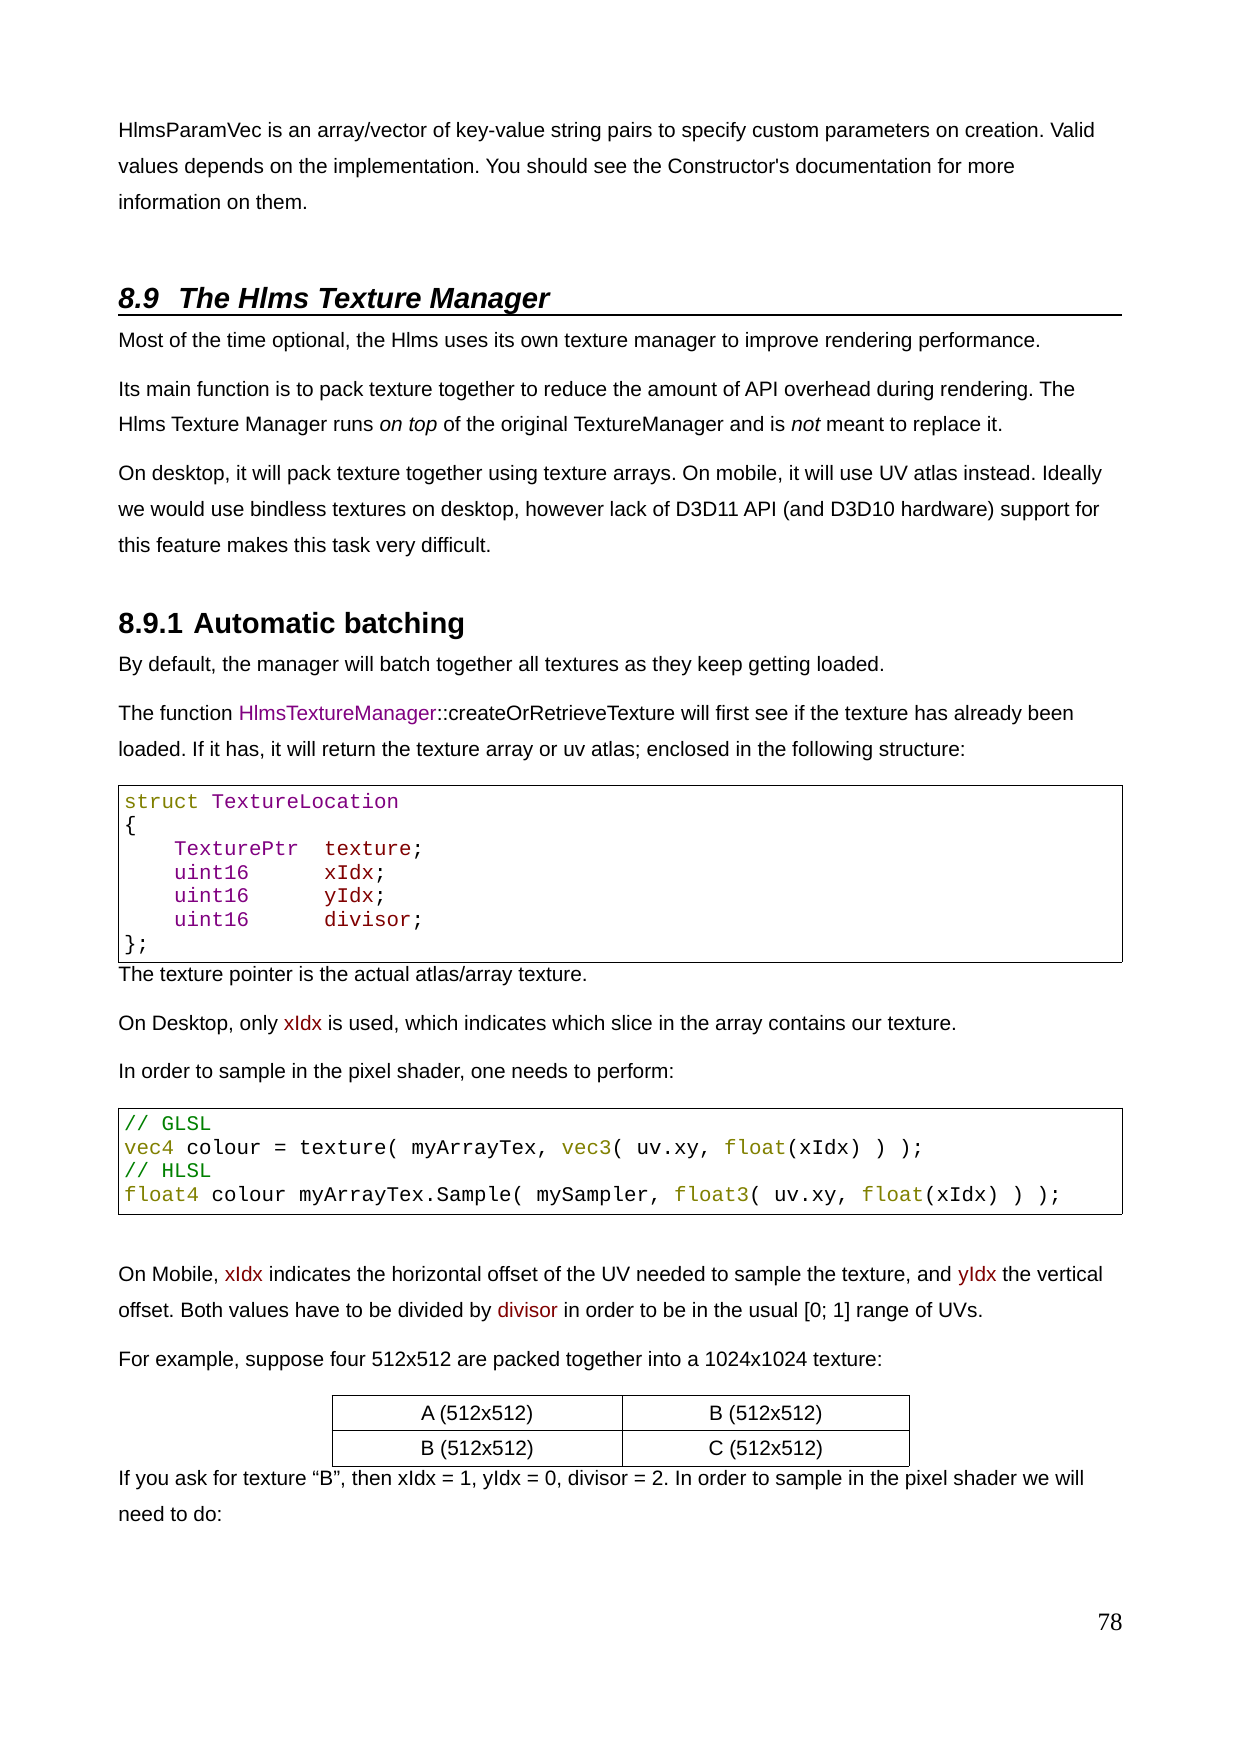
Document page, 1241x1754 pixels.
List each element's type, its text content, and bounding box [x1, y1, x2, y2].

subtitle The Hlms Texture Manager [118, 281, 1122, 314]
text The function HlmsTextureManager::createOrRetrieveTexture will first see if the texture has already been loaded. If it has, it will return the texture array or uv atlas; enclosed in the following structure: [118, 701, 1122, 760]
text Its main function is to pack texture together to reduce the amount of API overhead during rendering. The Hlms Texture Manager runs on top of the original TextureManager and is not meant to replace it. [118, 376, 1122, 436]
table_header // GLSL vec4 colour = texture( myArrayTex, vec3( uv.xy, float(xIdx) ) ); // HLSL float4 colour myArrayTex.Sample( mySampler, float3( uv.xy, float(xIdx) ) ); [119, 1109, 1122, 1213]
text If you ask for texture “B”, then xIdx = 1, yIdx = 0, divisor = 2. In order to sample in the pixel shader we will need to do: [118, 1466, 1122, 1526]
table_header struct TextureLocation { TexturePtr texture; uint16 xIdx; uint16 yIdx; uint16 divisor; }; [119, 786, 1122, 962]
table_cell C (512x512) [623, 1431, 909, 1466]
table_cell B (512x512) [333, 1431, 622, 1466]
text On desktop, it will pack texture together using texture arrays. On mobile, it will use UV atlas instead. Ideally we would use bindless textures on desktop, however lack of D3D11 API (and D3D10 hardware) support for this feature makes this task very difficult. [118, 461, 1122, 557]
text For example, suppose four 512x512 are packed together into a 1024x1024 texture: [118, 1346, 1122, 1370]
text The texture pointer is the actual atlas/array texture. [118, 963, 1122, 986]
table_header B (512x512) [623, 1396, 909, 1430]
table_header A (512x512) [333, 1396, 622, 1430]
text In order to sample in the pixel shader, one needs to perform: [118, 1059, 1122, 1083]
text HlmsParamVec is an array/vector of key-value string pairs to specify custom parameters on creation. Valid values depends on the implementation. You should see the Constructor's documentation for more information on them. [118, 118, 1122, 214]
text By default, the manager will batch together all textures as they keep getting loaded. [118, 652, 1122, 676]
text On Mobile, xIdx indicates the horizontal offset of the UV needed to sample the texture, and yIdx the vertical offset. Both values have to be divided by divisor in order to be in the usual [0; 1] range of UVs. [118, 1262, 1122, 1322]
subtitle Automatic batching [118, 606, 1122, 639]
text Most of the time optional, the Hlms uses its own texture manager to improve rendering performance. [118, 328, 1122, 352]
text On Desktop, only xIdx is used, which indicates which slice in the array contains our texture. [118, 1011, 1122, 1034]
